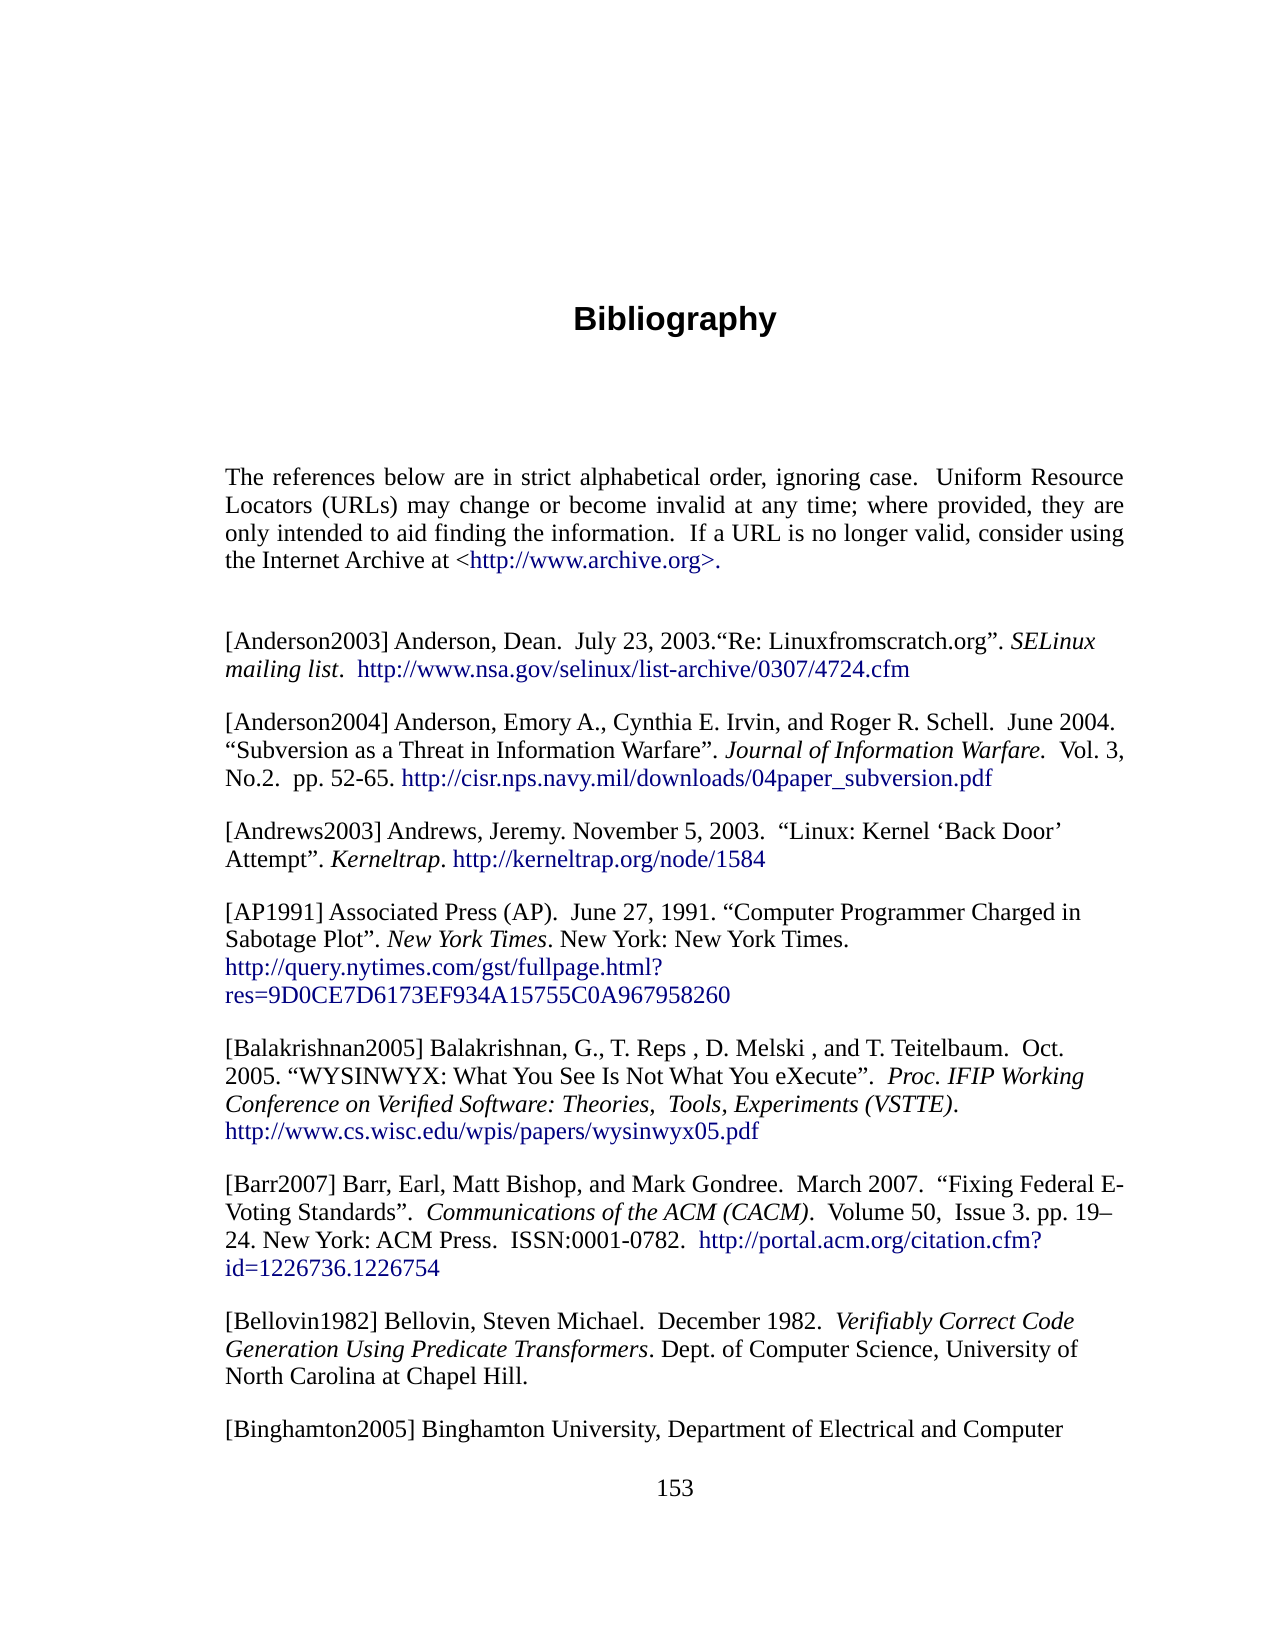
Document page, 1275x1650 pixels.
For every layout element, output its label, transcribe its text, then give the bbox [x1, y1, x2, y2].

text [Bellovin1982] Bellovin, Steven Michael. December 1982. Verifiably Correct Code Generation Using Predicate Transformers. Dept. of Computer Science, University of North Carolina at Chapel Hill. [225, 1307, 1125, 1390]
text [Anderson2004] Anderson, Emory A., Cynthia E. Irvin, and Roger R. Schell. June 2004. “Subversion as a Threat in Information Warfare”. Journal of Information Warfare. Vol. 3, No.2. pp. 52-65. http://cisr.nps.navy.mil/downloads/04paper_subversion.pdf [225, 708, 1125, 791]
text The references below are in strict alphabetical order, ignoring case. Uniform Resource Locators (URLs) may change or become invalid at any time; where provided, they are only intended to aid finding the information. If a URL is no longer valid, consider using the Internet Archive at <http://www.archive.org>. [225, 463, 1125, 574]
text [Binghamton2005] Binghamton University, Department of Electrical and Computer [225, 1416, 1125, 1443]
text [AP1991] Associated Press (AP). June 27, 1991. “Computer Programmer Charged in Sabotage Plot”. New York Times. New York: New York Times. http://query.nytimes.com/gst/fullpage.html?res=9D0CE7D6173EF934A15755C0A967958260 [225, 898, 1125, 1009]
text [Barr2007] Barr, Earl, Matt Bishop, and Mark Gondree. March 2007. “Fixing Federal E-Voting Standards”. Communications of the ACM (CACM). Volume 50, Issue 3. pp. 19–24. New York: ACM Press. ISSN:0001-0782. http://portal.acm.org/citation.cfm?id=1226736.1226754 [225, 1171, 1125, 1281]
text [Balakrishnan2005] Balakrishnan, G., T. Reps , D. Melski , and T. Teitelbaum. Oct. 2005. “WYSINWYX: What You See Is Not What You eXecute”. Proc. IFIP Working Conference on Veriﬁed Software: Theories, Tools, Experiments (VSTTE). http://www.cs.wisc.edu/wpis/papers/wysinwyx05.pdf [225, 1034, 1125, 1145]
text [Andrews2003] Andrews, Jeremy. November 5, 2003. “Linux: Kernel ‘Back Door’ Attempt”. Kerneltrap. http://kerneltrap.org/node/1584 [225, 817, 1125, 872]
subtitle Bibliography [225, 300, 1125, 337]
text [Anderson2003] Anderson, Dean. July 23, 2003.“Re: Linuxfromscratch.org”. SELinux mailing list. http://www.nsa.gov/selinux/list-archive/0307/4724.cfm [225, 627, 1125, 683]
